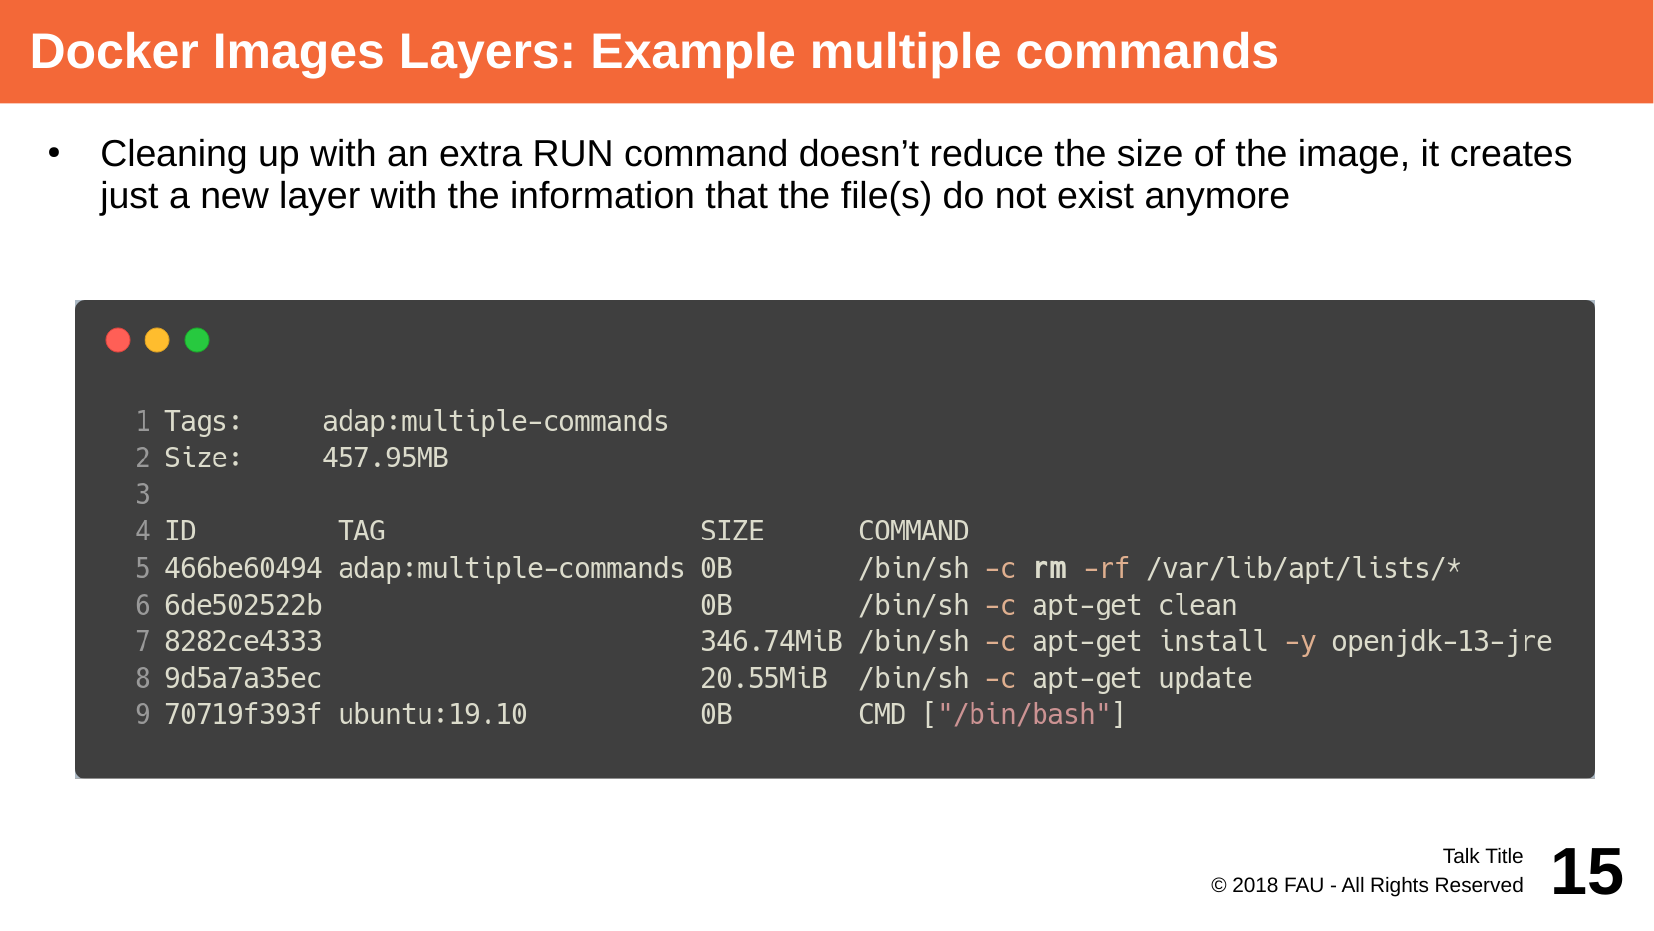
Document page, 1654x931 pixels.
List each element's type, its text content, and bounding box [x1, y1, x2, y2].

picture [75, 299, 1595, 779]
title Docker Images Layers: Example multiple commands [0, 0, 1654, 104]
list Cleaning up with an extra RUN command doesn’t reduce the size of the image, it creates just a new layer with the information that the file(s) do not exist anymore [29, 132, 1625, 813]
